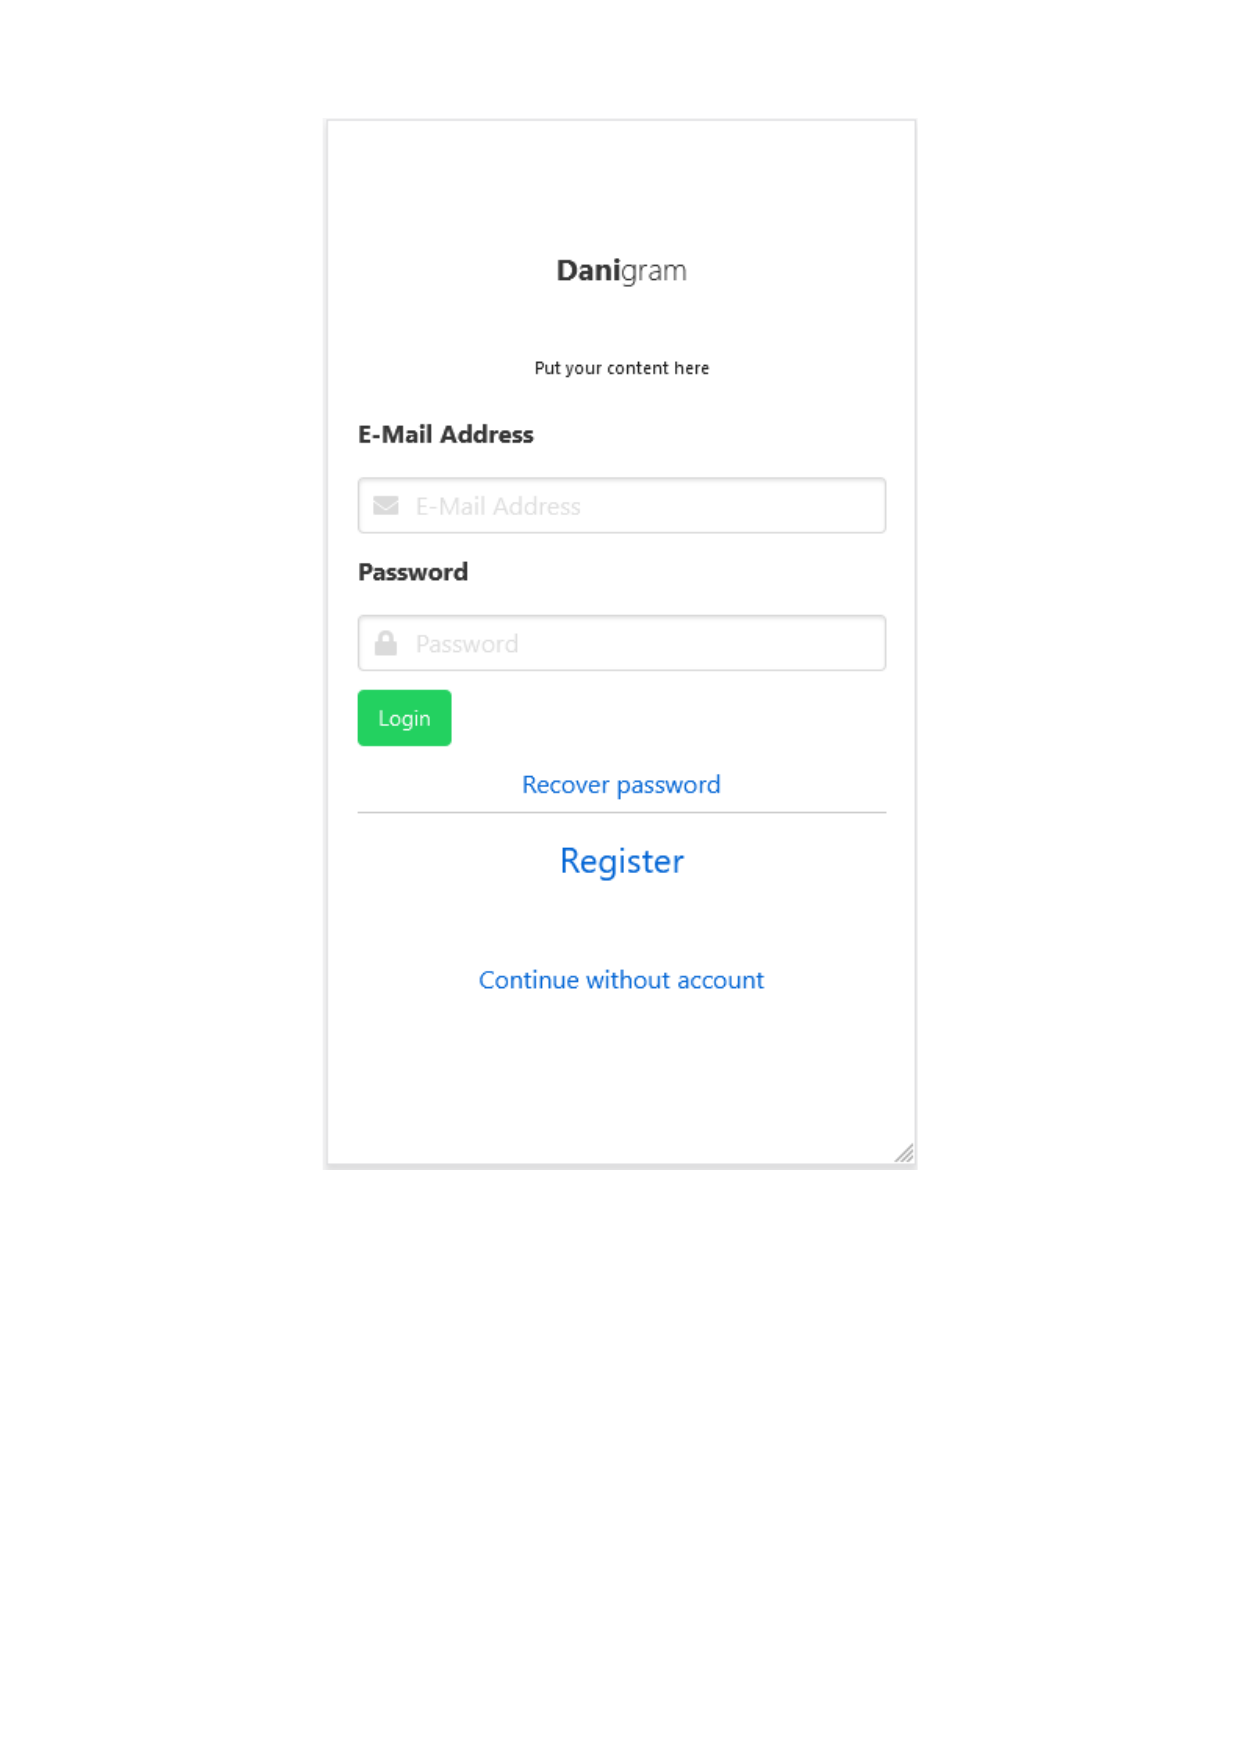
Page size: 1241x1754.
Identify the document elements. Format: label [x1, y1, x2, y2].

picture [322, 118, 918, 1170]
